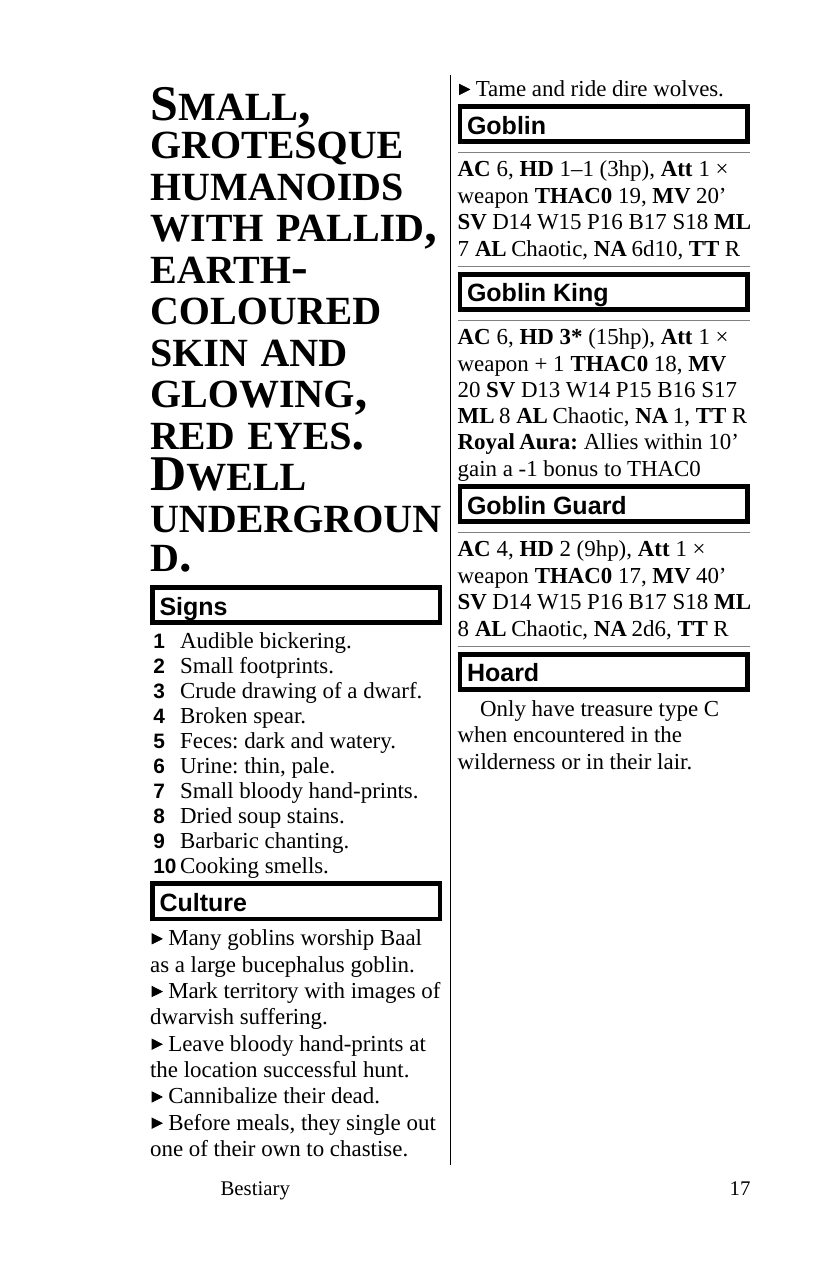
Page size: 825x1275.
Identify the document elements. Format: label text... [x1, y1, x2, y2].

subtitle Goblin King [462, 277, 745, 307]
subtitle Culture [155, 886, 438, 917]
text AC 6, HD 1–1 (3hp), Att 1 × weapon THAC0 19, MV 20’ SV D14 W15 P16 B17 S18 ML 7 AL Chaotic, NA 6d10, TT R [457, 156, 750, 261]
text Only have treasure type C when encountered in the wilderness or in their lair. [457, 695, 750, 774]
list Tame and ride dire wolves. [457, 75, 750, 101]
subtitle Goblin [462, 109, 745, 139]
subtitle Barbaric chanting. [153, 828, 442, 853]
subtitle Crude drawing of a dwarf. [153, 678, 442, 703]
subtitle Audible bickering. [153, 628, 442, 653]
subtitle Cooking smells. [153, 853, 442, 878]
text Small, grotesque humanoids with pallid, earth-coloured skin and glowing, red eyes. Dwell underground. [150, 87, 442, 582]
subtitle Urine: thin, pale. [153, 753, 442, 778]
list Cannibalize their dead. [150, 1082, 442, 1109]
list Leave bloody hand-prints at the location successful hunt. [150, 1030, 442, 1082]
subtitle Hoard [462, 657, 745, 687]
list Many goblins worship Baal as a large bucephalus goblin. [150, 924, 442, 977]
subtitle Small footprints. [153, 653, 442, 678]
text AC 4, HD 2 (9hp), Att 1 × weapon THAC0 17, MV 40’ SV D14 W15 P16 B17 S18 ML 8 AL Chaotic, NA 2d6, TT R [457, 536, 750, 641]
list Before meals, they single out one of their own to chastise. [150, 1109, 442, 1162]
text AC 6, HD 3* (15hp), Att 1 × weapon + 1 THAC0 18, MV 20 SV D13 W14 P15 B16 S17 ML 8 AL Chaotic, NA 1, TT R [457, 323, 750, 429]
subtitle Dried soup stains. [153, 803, 442, 828]
subtitle Goblin Guard [462, 489, 745, 519]
text Royal Aura: Allies within 10’ gain a -1 bonus to THAC0 [457, 429, 750, 481]
subtitle Broken spear. [153, 703, 442, 728]
subtitle Signs [155, 590, 438, 620]
subtitle Feces: dark and watery. [153, 728, 442, 753]
list Mark territory with images of dwarvish suffering. [150, 977, 442, 1030]
subtitle Small bloody hand-prints. [153, 778, 442, 803]
